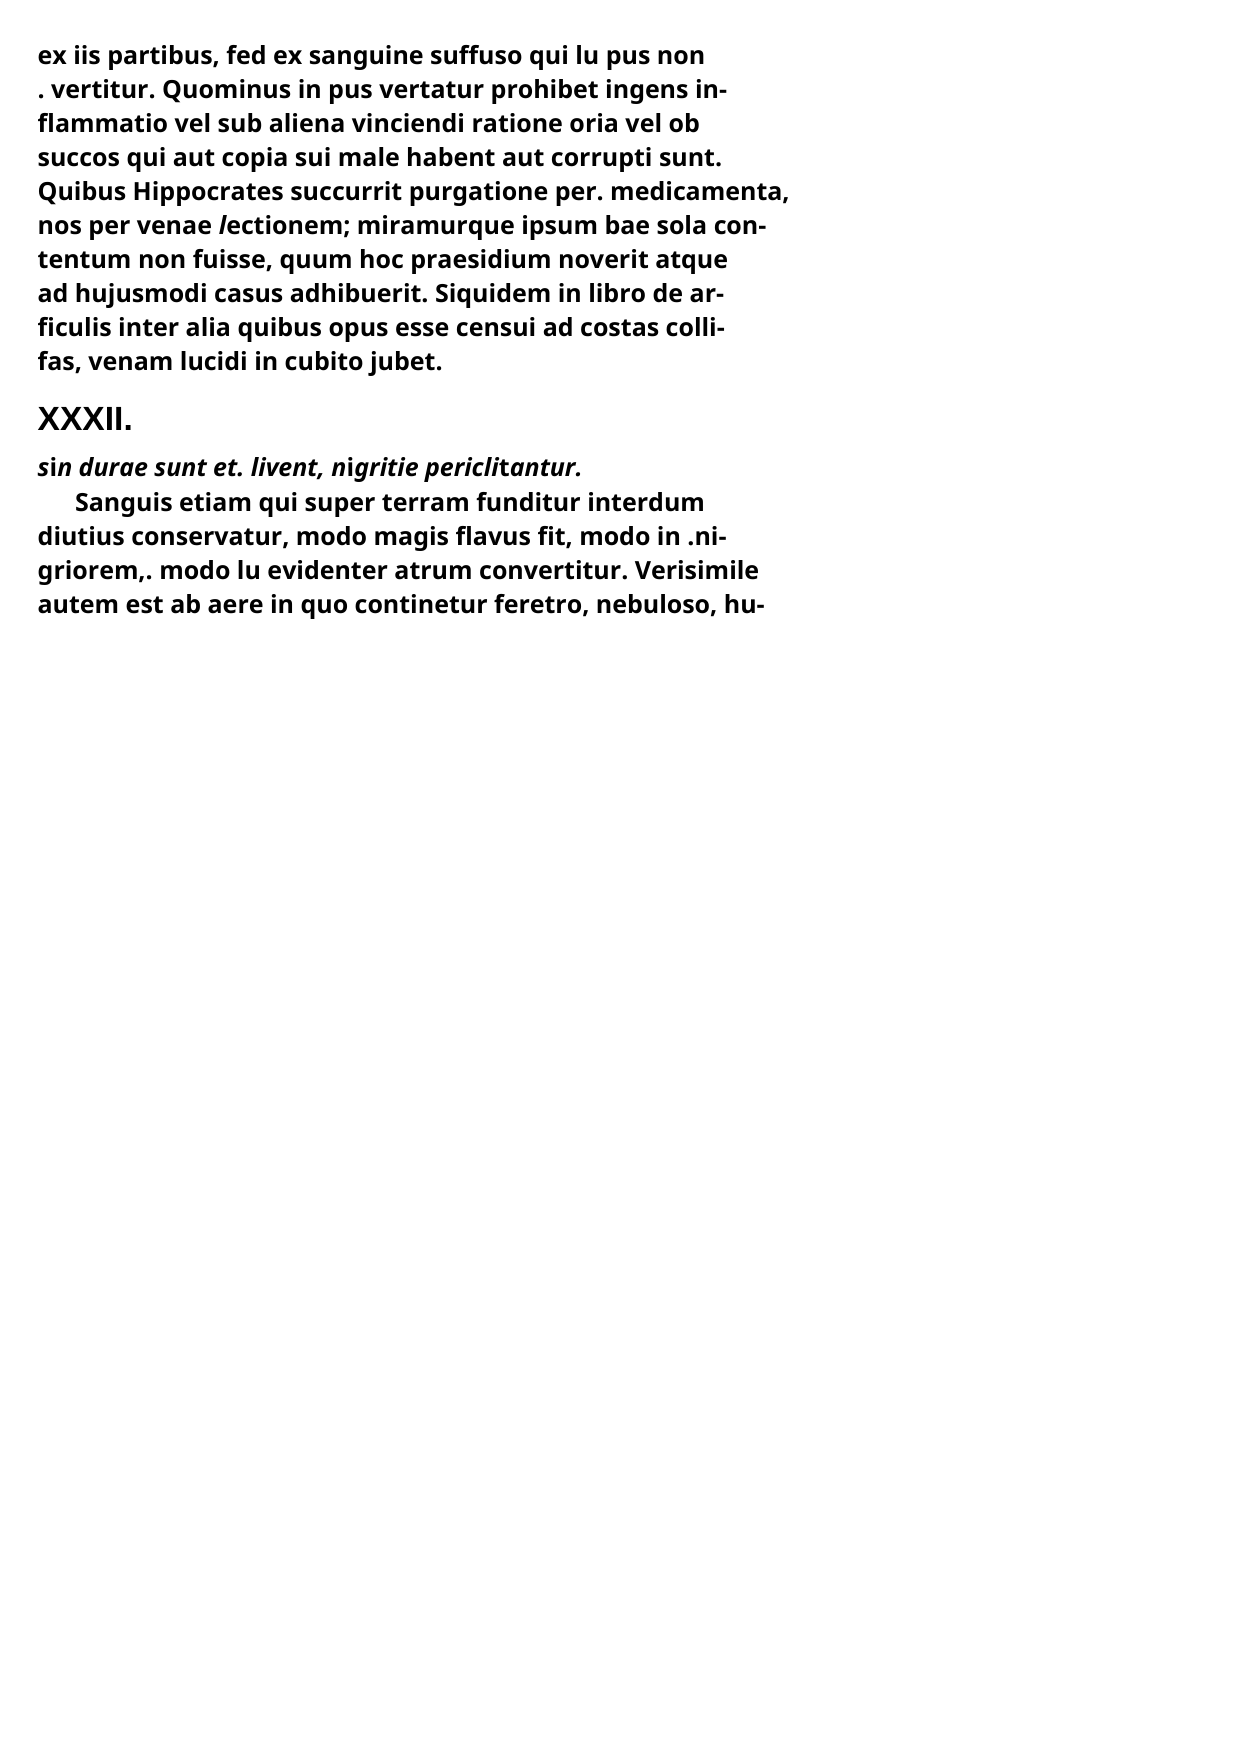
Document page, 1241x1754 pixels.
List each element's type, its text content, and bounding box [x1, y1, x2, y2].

text ex iis partibus, fed ex sanguine suffuso qui lu pus non . vertitur. Quominus in pus vertatur prohibet ingens in- flammatio vel sub aliena vinciendi ratione oria vel ob succos qui aut copia sui male habent aut corrupti sunt. Quibus Hippocrates succurrit purgatione per. medicamenta, nos per venae lectionem; miramurque ipsum bae sola con- tentum non fuisse, quum hoc praesidium noverit atque ad hujusmodi casus adhibuerit. Siquidem in libro de ar- ficulis inter alia quibus opus esse censui ad costas colli- fas, venam lucidi in cubito jubet. [37, 37, 1203, 378]
text Sanguis etiam qui super terram funditur interdum diutius conservatur, modo magis flavus fit, modo in .ni- griorem,. modo lu evidenter atrum convertitur. Verisimile autem est ab aere in quo continetur feretro, nebuloso, hu- [37, 484, 1203, 620]
subtitle XXXII. [37, 399, 1203, 438]
text sin durae sunt et. livent, nigritie periclitantur. [37, 450, 1203, 484]
